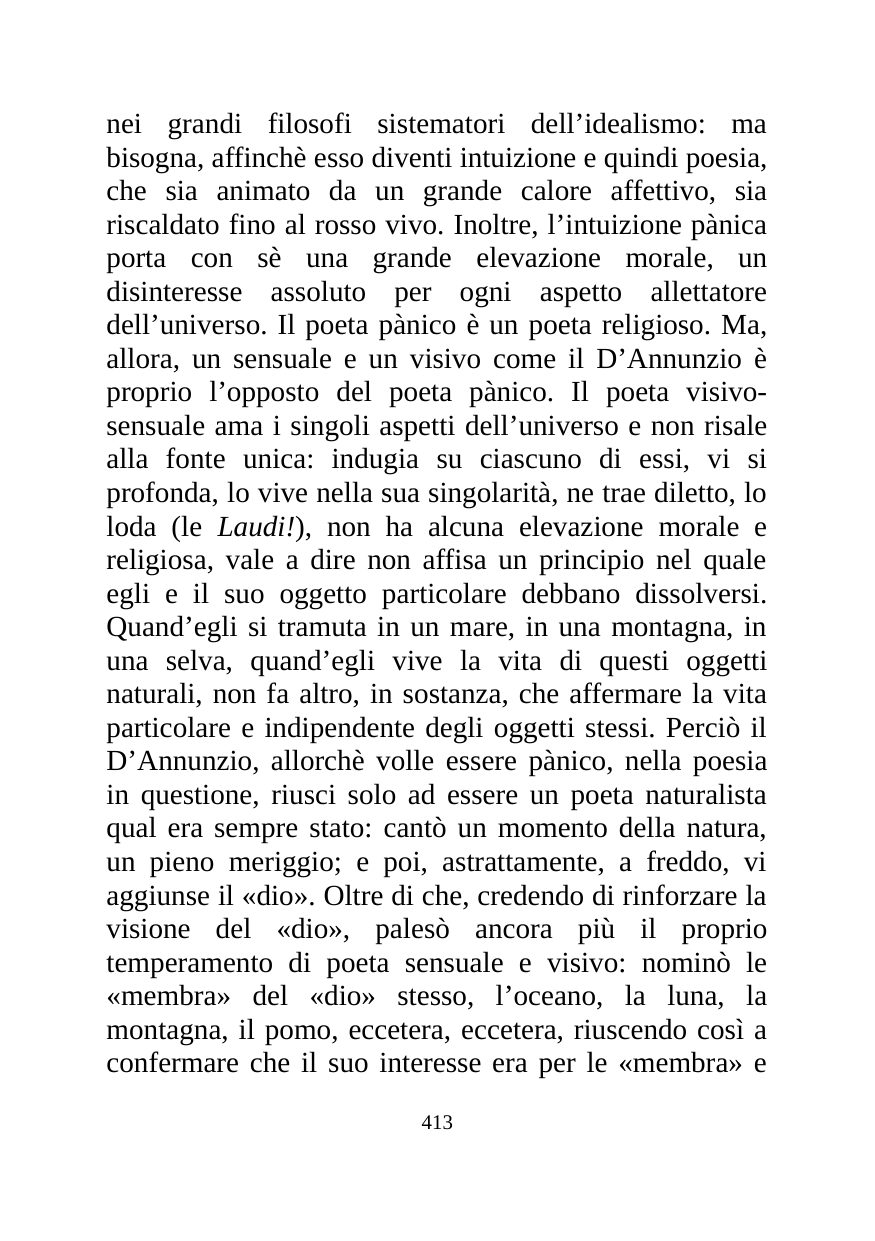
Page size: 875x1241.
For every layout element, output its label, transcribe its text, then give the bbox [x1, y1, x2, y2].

text nei grandi filosofi sistematori dell’idealismo: ma bisogna, affinchè esso diventi intuizione e quindi poesia, che sia animato da un grande calore affettivo, sia riscaldato fino al rosso vivo. Inoltre, l’intuizione pànica porta con sè una grande elevazione morale, un disinteresse assoluto per ogni aspetto allettatore dell’universo. Il poeta pànico è un poeta religioso. Ma, allora, un sensuale e un visivo come il D’Annunzio è proprio l’opposto del poeta pànico. Il poeta visivo-sensuale ama i singoli aspetti dell’universo e non risale alla fonte unica: indugia su ciascuno di essi, vi si profonda, lo vive nella sua singolarità, ne trae diletto, lo loda (le Laudi!), non ha alcuna elevazione morale e religiosa, vale a dire non affisa un principio nel quale egli e il suo oggetto particolare debbano dissolversi. Quand’egli si tramuta in un mare, in una montagna, in una selva, quand’egli vive la vita di questi oggetti naturali, non fa altro, in sostanza, che affermare la vita particolare e indipendente degli oggetti stessi. Perciò il D’Annunzio, allorchè volle essere pànico, nella poesia in questione, riusci solo ad essere un poeta naturalista qual era sempre stato: cantò un momento della natura, un pieno meriggio; e poi, astrattamente, a freddo, vi aggiunse il «dio». Oltre di che, credendo di rinforzare la visione del «dio», palesò ancora più il proprio temperamento di poeta sensuale e visivo: nominò le «membra» del «dio» stesso, l’oceano, la luna, la montagna, il pomo, eccetera, eccetera, riuscendo così a confermare che il suo interesse era per le «membra» e [106, 106, 768, 1079]
